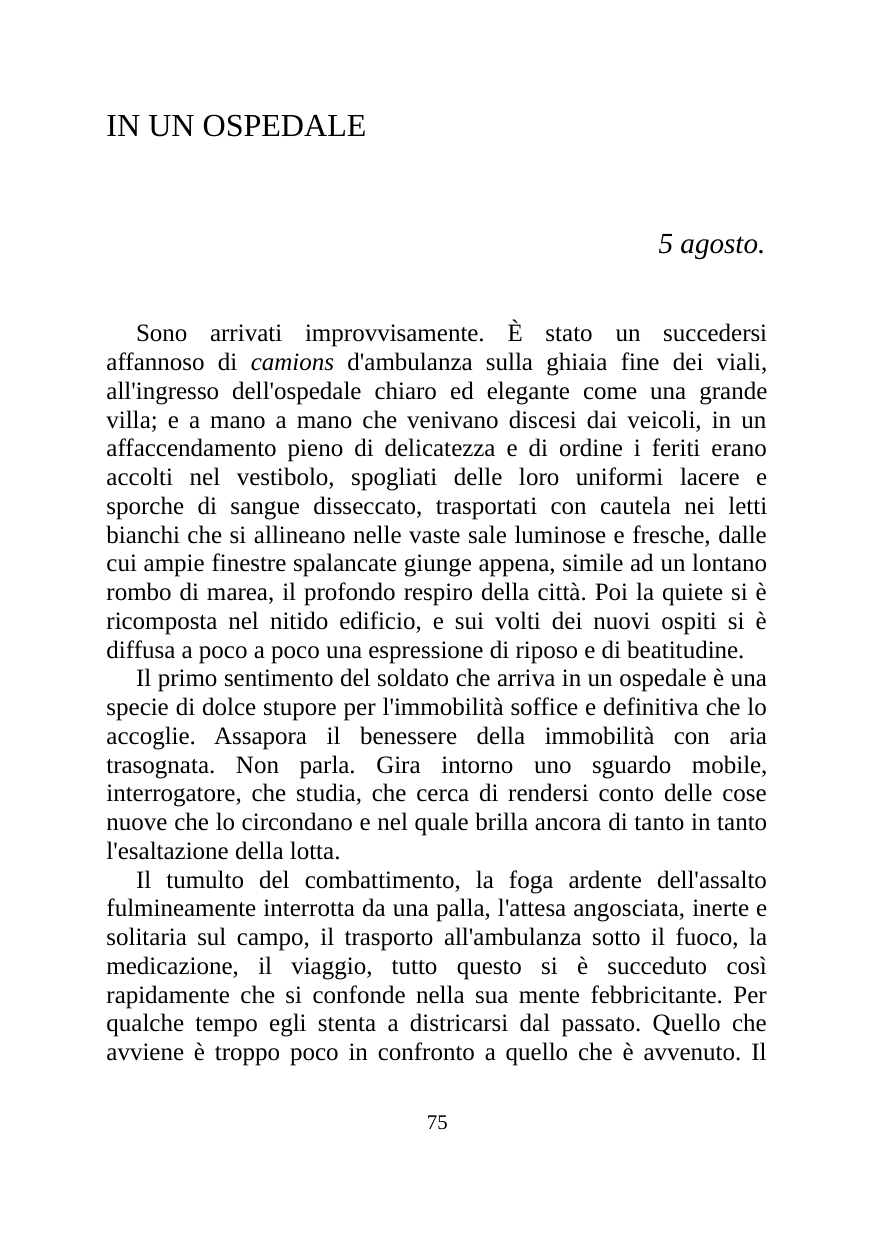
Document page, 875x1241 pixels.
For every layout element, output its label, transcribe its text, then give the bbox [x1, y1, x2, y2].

text Sono arrivati improvvisamente. È stato un succedersi affannoso di camions d'ambulanza sulla ghiaia fine dei viali, all'ingresso dell'ospedale chiaro ed elegante come una grande villa; e a mano a mano che venivano discesi dai veicoli, in un affaccendamento pieno di delicatezza e di ordine i feriti erano accolti nel vestibolo, spogliati delle loro uniformi lacere e sporche di sangue disseccato, trasportati con cautela nei letti bianchi che si allineano nelle vaste sale luminose e fresche, dalle cui ampie finestre spalancate giunge appena, simile ad un lontano rombo di marea, il profondo respiro della città. Poi la quiete si è ricomposta nel nitido edificio, e sui volti dei nuovi ospiti si è diffusa a poco a poco una espressione di riposo e di beatitudine. [106, 318, 768, 663]
text Il tumulto del combattimento, la foga ardente dell'assalto fulmineamente interrotta da una palla, l'attesa angosciata, inerte e solitaria sul campo, il trasporto all'ambulanza sotto il fuoco, la medicazione, il viaggio, tutto questo si è succeduto così rapidamente che si confonde nella sua mente febbricitante. Per qualche tempo egli stenta a districarsi dal passato. Quello che avviene è troppo poco in confronto a quello che è avvenuto. Il [106, 865, 768, 1066]
text Il primo sentimento del soldato che arriva in un ospedale è una specie di dolce stupore per l'immobilità soffice e definitiva che lo accoglie. Assapora il benessere della immobilità con aria trasognata. Non parla. Gira intorno uno sguardo mobile, interrogatore, che studia, che cerca di rendersi conto delle cose nuove che lo circondano e nel quale brilla ancora di tanto in tanto l'esaltazione della lotta. [106, 663, 768, 865]
subtitle IN UN OSPEDALE [106, 106, 768, 143]
text 5 agosto. [106, 226, 768, 259]
